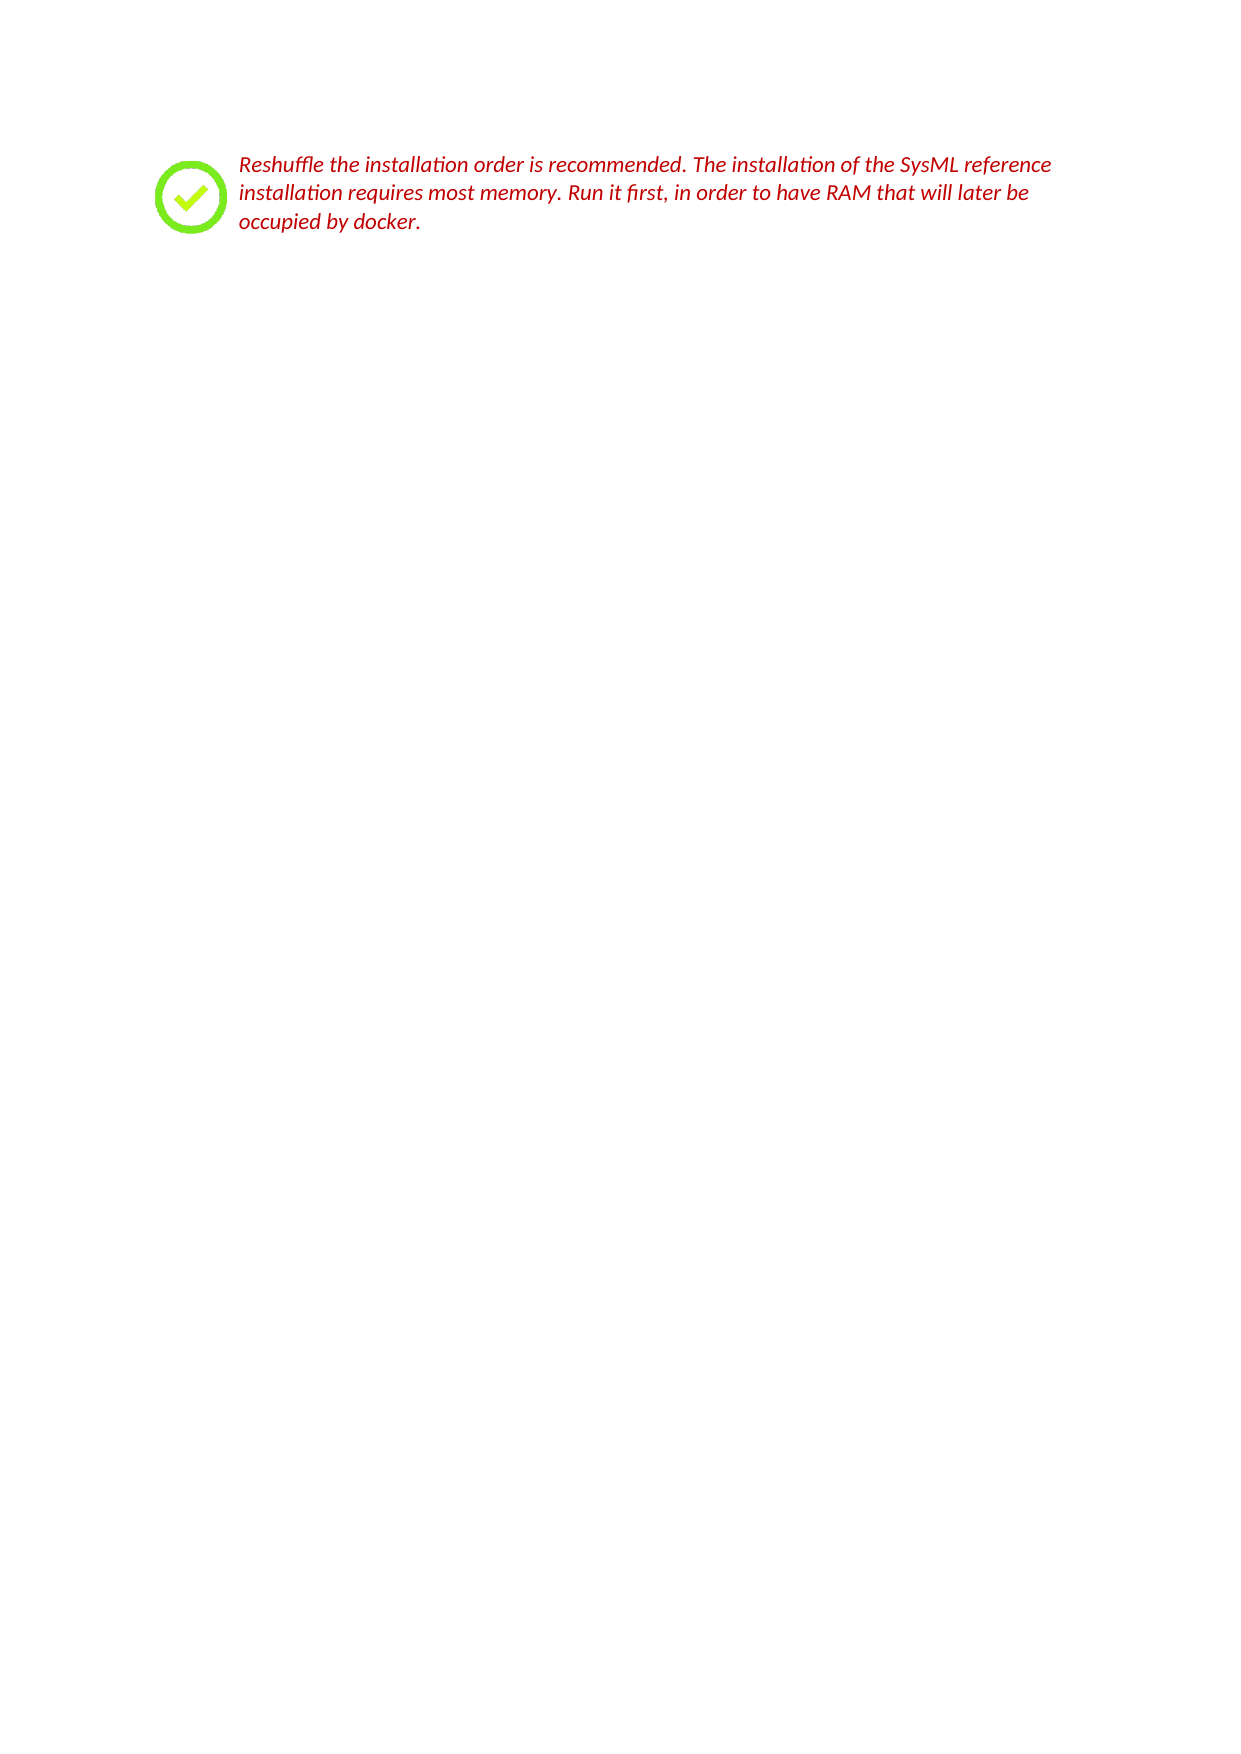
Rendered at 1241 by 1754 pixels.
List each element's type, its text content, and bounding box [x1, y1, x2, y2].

text Reshuffle the installation order is recommended. The installation of the SysML reference installation requires most memory. Run it first, in order to have RAM that will later be occupied by docker. [239, 150, 1090, 235]
